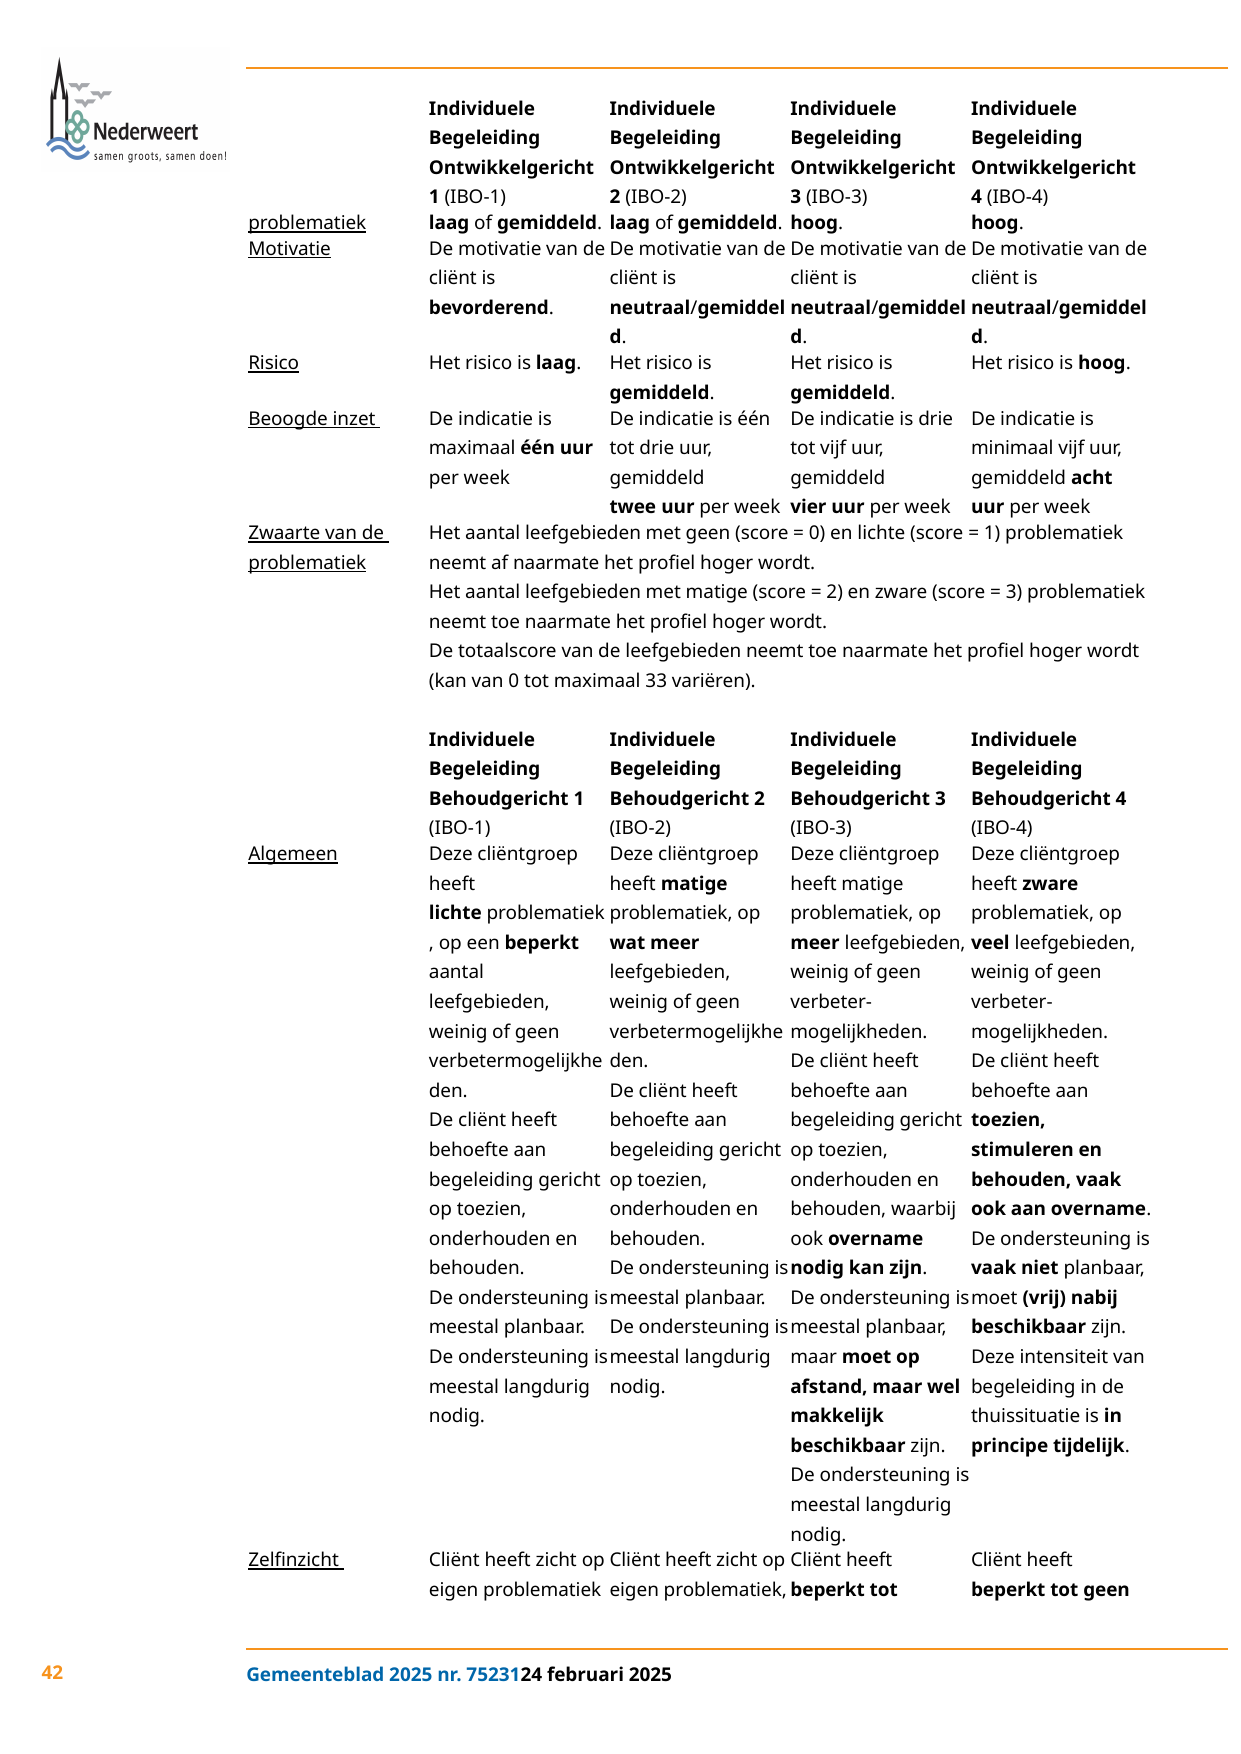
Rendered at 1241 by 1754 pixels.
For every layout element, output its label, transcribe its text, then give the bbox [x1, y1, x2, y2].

table_cell Deze cliëntgroep heeft lichte problematiek, op een beperkt aantal leefgebieden, weinig of geen verbetermogelijkheden. De cliënt heeft behoefte aan begeleiding gericht op toezien, onderhouden en behouden. De ondersteuning is meestal planbaar. De ondersteuning is meestal langdurig nodig. [429, 840, 609, 1546]
table_header Individuele Begeleiding Behoudgericht 4 (IBO-4) [971, 726, 1152, 840]
table_header Individuele Begeleiding Behoudgericht 2 (IBO-2) [609, 726, 790, 840]
table_header Individuele Begeleiding Ontwikkelgericht 1 (IBO-1) [429, 95, 609, 209]
table_header Individuele Begeleiding Ontwikkelgericht 3 (IBO-3) [790, 95, 971, 209]
table_cell Motivatie [248, 235, 429, 349]
table_cell Het risico is hoog. [971, 350, 1152, 405]
table_header Individuele Begeleiding Ontwikkelgericht 4 (IBO-4) [971, 95, 1152, 209]
table_cell De indicatie is drie tot vijf uur, gemiddeld vier uur per week [790, 405, 971, 519]
table_header [248, 95, 429, 209]
table_cell Cliënt heeft beperkt tot geen [971, 1546, 1152, 1602]
table_cell Het aantal leefgebieden met geen (score = 0) en lichte (score = 1) problematiek neemt af naarmate het profiel hoger wordt. Het aantal leefgebieden met matige (score = 2) en zware (score = 3) problematiek neemt toe naarmate het profiel hoger wordt. De totaalscore van de leefgebieden neemt toe naarmate het profiel hoger wordt (kan van 0 tot maximaal 33 variëren). [429, 519, 1152, 693]
table_cell Beoogde inzet [248, 405, 429, 519]
table_cell hoog. [790, 209, 971, 235]
table_cell Het risico is gemiddeld. [790, 350, 971, 405]
table_cell hoog. [971, 209, 1152, 235]
table_cell Het risico is laag. [429, 350, 609, 405]
table_cell Cliënt heeft beperkt tot [790, 1546, 971, 1602]
table_cell De indicatie is minimaal vijf uur, gemiddeld acht uur per week [971, 405, 1152, 519]
table_cell Het risico is gemiddeld. [609, 350, 790, 405]
table_cell Cliënt heeft zicht op eigen problematiek [429, 1546, 609, 1602]
table_cell Deze cliëntgroep heeft matige problematiek, op wat meer leefgebieden, weinig of geen verbetermogelijkheden. De cliënt heeft behoefte aan begeleiding gericht op toezien, onderhouden en behouden. De ondersteuning is meestal planbaar. De ondersteuning is meestal langdurig nodig. [609, 840, 790, 1546]
picture [41, 47, 231, 172]
table_cell De indicatie is maximaal één uur per week [429, 405, 609, 519]
table_cell laag of gemiddeld. [609, 209, 790, 235]
table_cell Deze cliëntgroep heeft zware problematiek, op veel leef­gebieden, weinig of geen verbeter­mogelijkheden. De cliënt heeft behoefte aan toezien, stimuleren en behouden, vaak ook aan overname. De ondersteuning is vaak niet planbaar, moet (vrij) nabij beschikbaar zijn. Deze intensiteit van begeleiding in de thuis­situatie is in principe tijdelijk. [971, 840, 1152, 1546]
table_cell Cliënt heeft zicht op eigen problematiek, [609, 1546, 790, 1602]
table_cell De motivatie van de cliënt is bevorderend. [429, 235, 609, 349]
table_cell Zelfinzicht [248, 1546, 429, 1602]
table_header Individuele Begeleiding Behoudgericht 3 (IBO-3) [790, 726, 971, 840]
table_cell Zwaarte van de problematiek [248, 519, 429, 693]
table_cell De motivatie van de cliënt is neutraal/gemiddeld. [609, 235, 790, 349]
table_cell De motivatie van de cliënt is neutraal/gemiddeld. [971, 235, 1152, 349]
table_cell De motivatie van de cliënt is neutraal/gemiddeld. [790, 235, 971, 349]
table_cell laag of gemiddeld. [429, 209, 609, 235]
table_header Individuele Begeleiding Behoudgericht 1 (IBO-1) [429, 726, 609, 840]
table_cell Risico [248, 350, 429, 405]
table_cell De indicatie is één tot drie uur, gemiddeld twee uur per week [609, 405, 790, 519]
table_header Individuele Begeleiding Ontwikkelgericht 2 (IBO-2) [609, 95, 790, 209]
table_cell Deze cliëntgroep heeft matige problematiek, op meer leefgebieden, weinig of geen verbeter­mogelijkheden. De cliënt heeft behoefte aan begeleiding gericht op toezien, onderhouden en behouden, waarbij ook overname nodig kan zijn. De ondersteuning is meestal planbaar, maar moet op afstand, maar wel makkelijk beschikbaar zijn. De ondersteuning is meestal langdurig nodig. [790, 840, 971, 1546]
table_cell problematiek [248, 209, 429, 235]
table_header [248, 726, 429, 840]
table_cell Algemeen [248, 840, 429, 1546]
